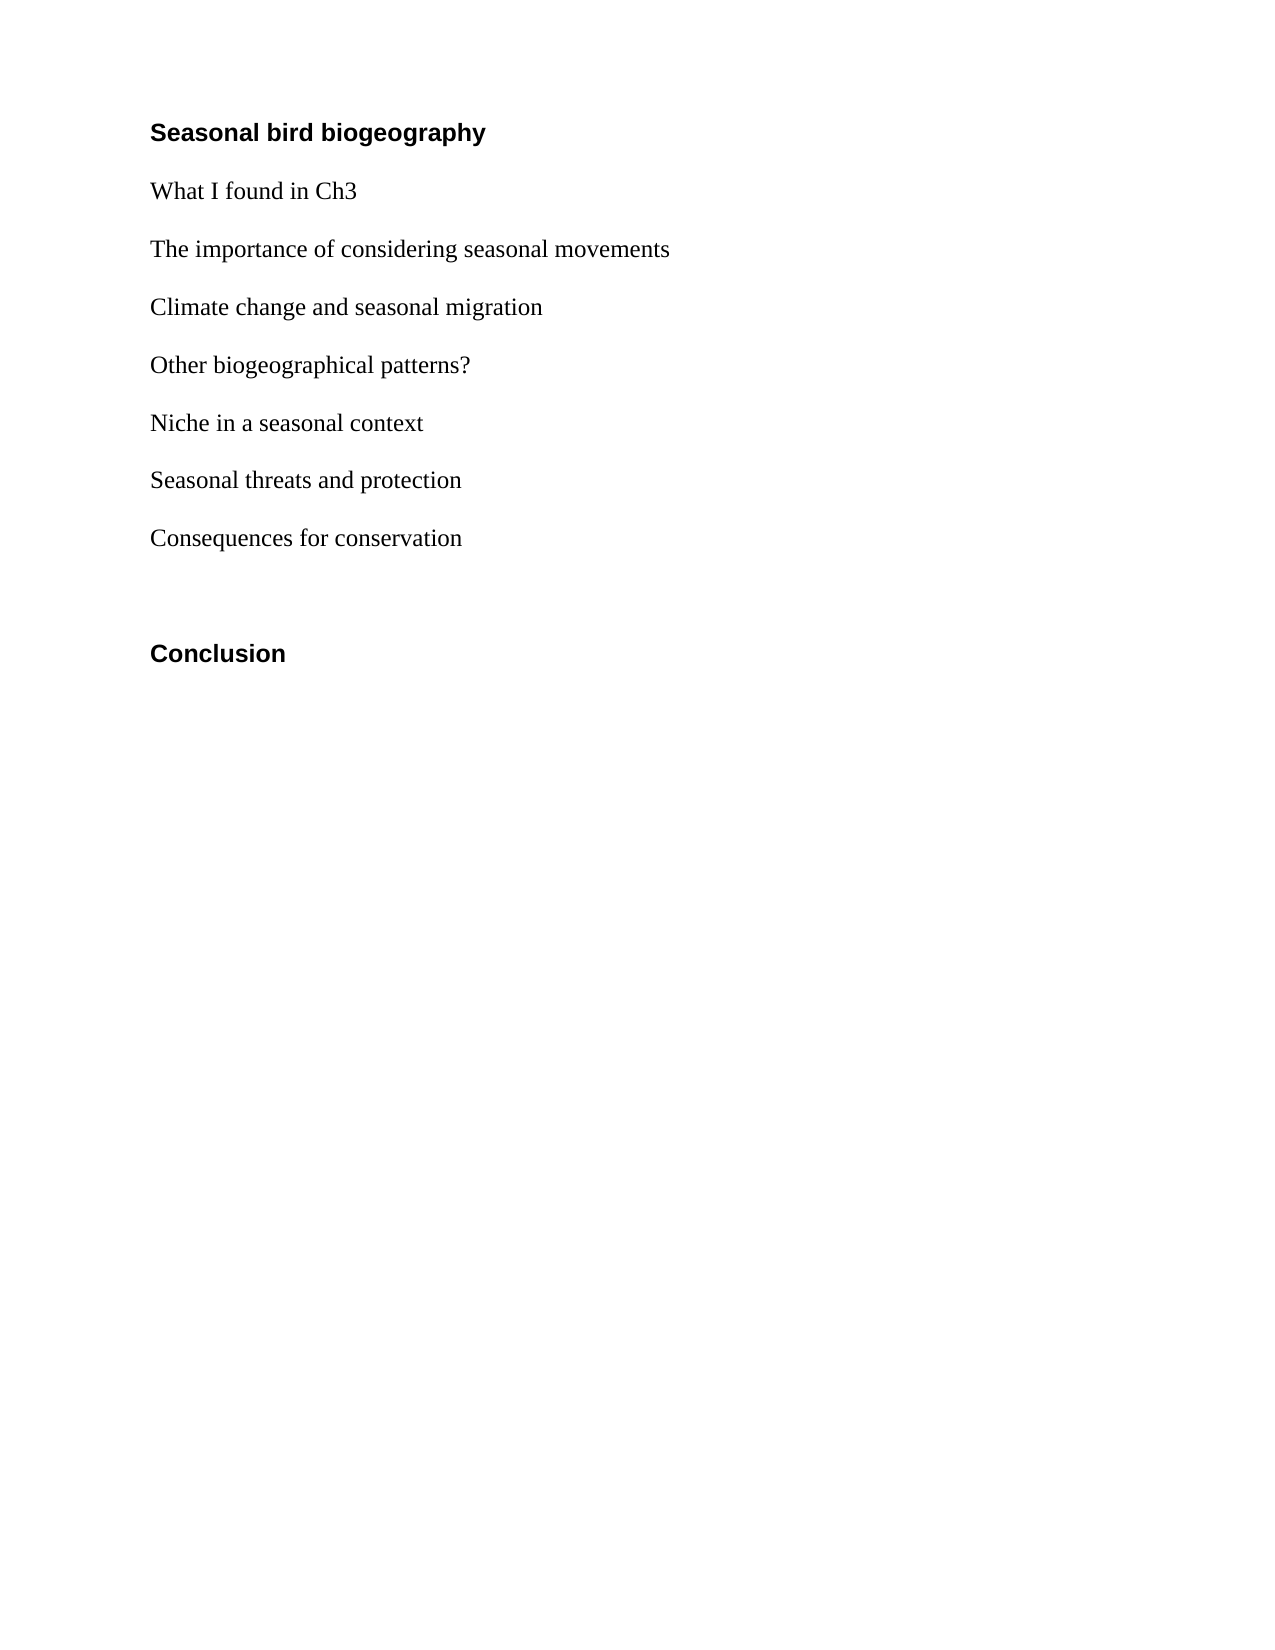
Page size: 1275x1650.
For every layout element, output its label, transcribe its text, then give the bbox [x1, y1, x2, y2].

subtitle Seasonal bird biogeography [150, 118, 1125, 147]
text Climate change and seasonal migration [150, 292, 1125, 321]
text Consequences for conservation [150, 523, 1125, 552]
subtitle Conclusion [150, 639, 1125, 668]
text What I found in Ch3 [150, 176, 1125, 205]
text Other biogeographical patterns? [150, 350, 1125, 378]
text Niche in a seasonal context [150, 408, 1125, 436]
text The importance of considering seasonal movements [150, 234, 1125, 263]
text Seasonal threats and protection [150, 466, 1125, 494]
